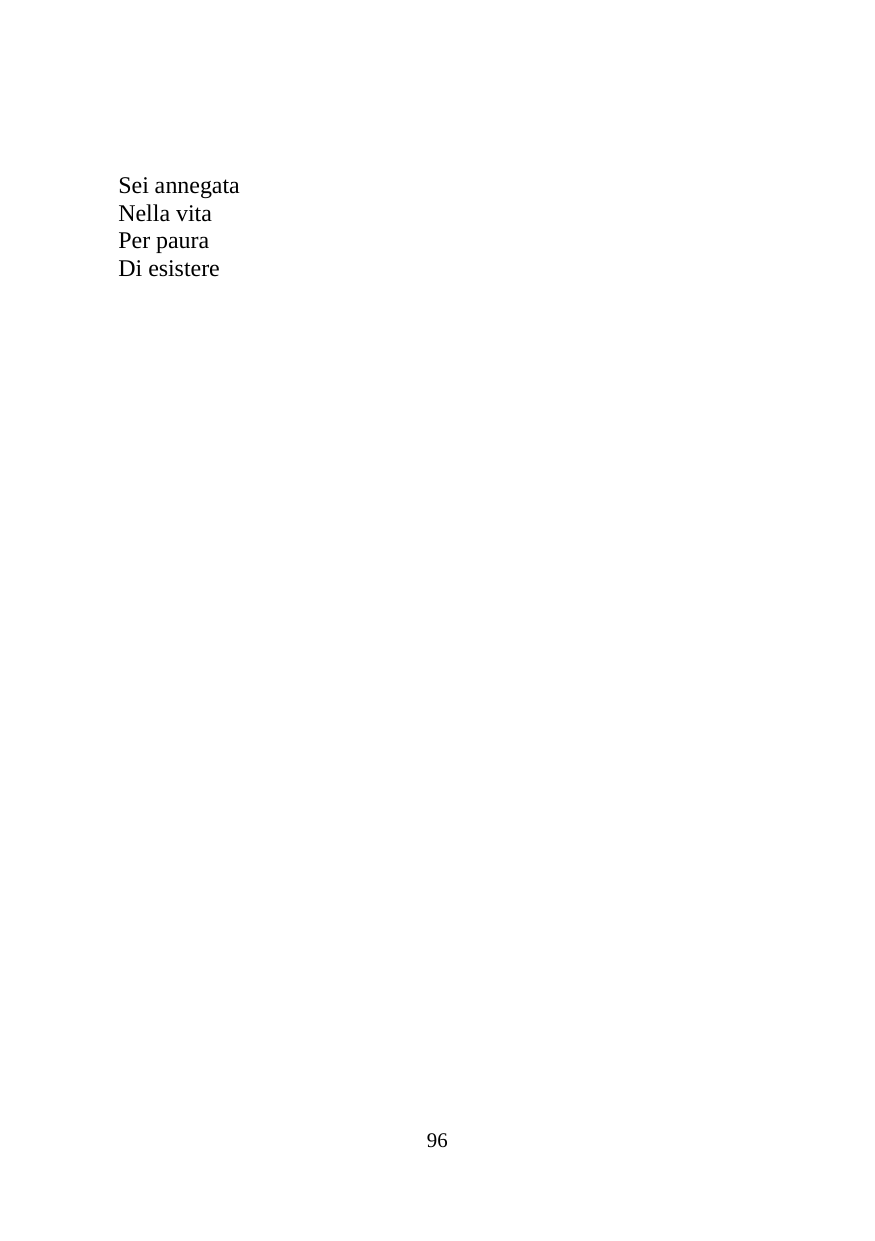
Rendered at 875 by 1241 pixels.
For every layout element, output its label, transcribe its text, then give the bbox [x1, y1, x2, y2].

text Sei annegata [88, 171, 786, 199]
text Di esistere [88, 254, 786, 282]
text Per paura [88, 227, 786, 254]
text Nella vita [88, 199, 786, 227]
